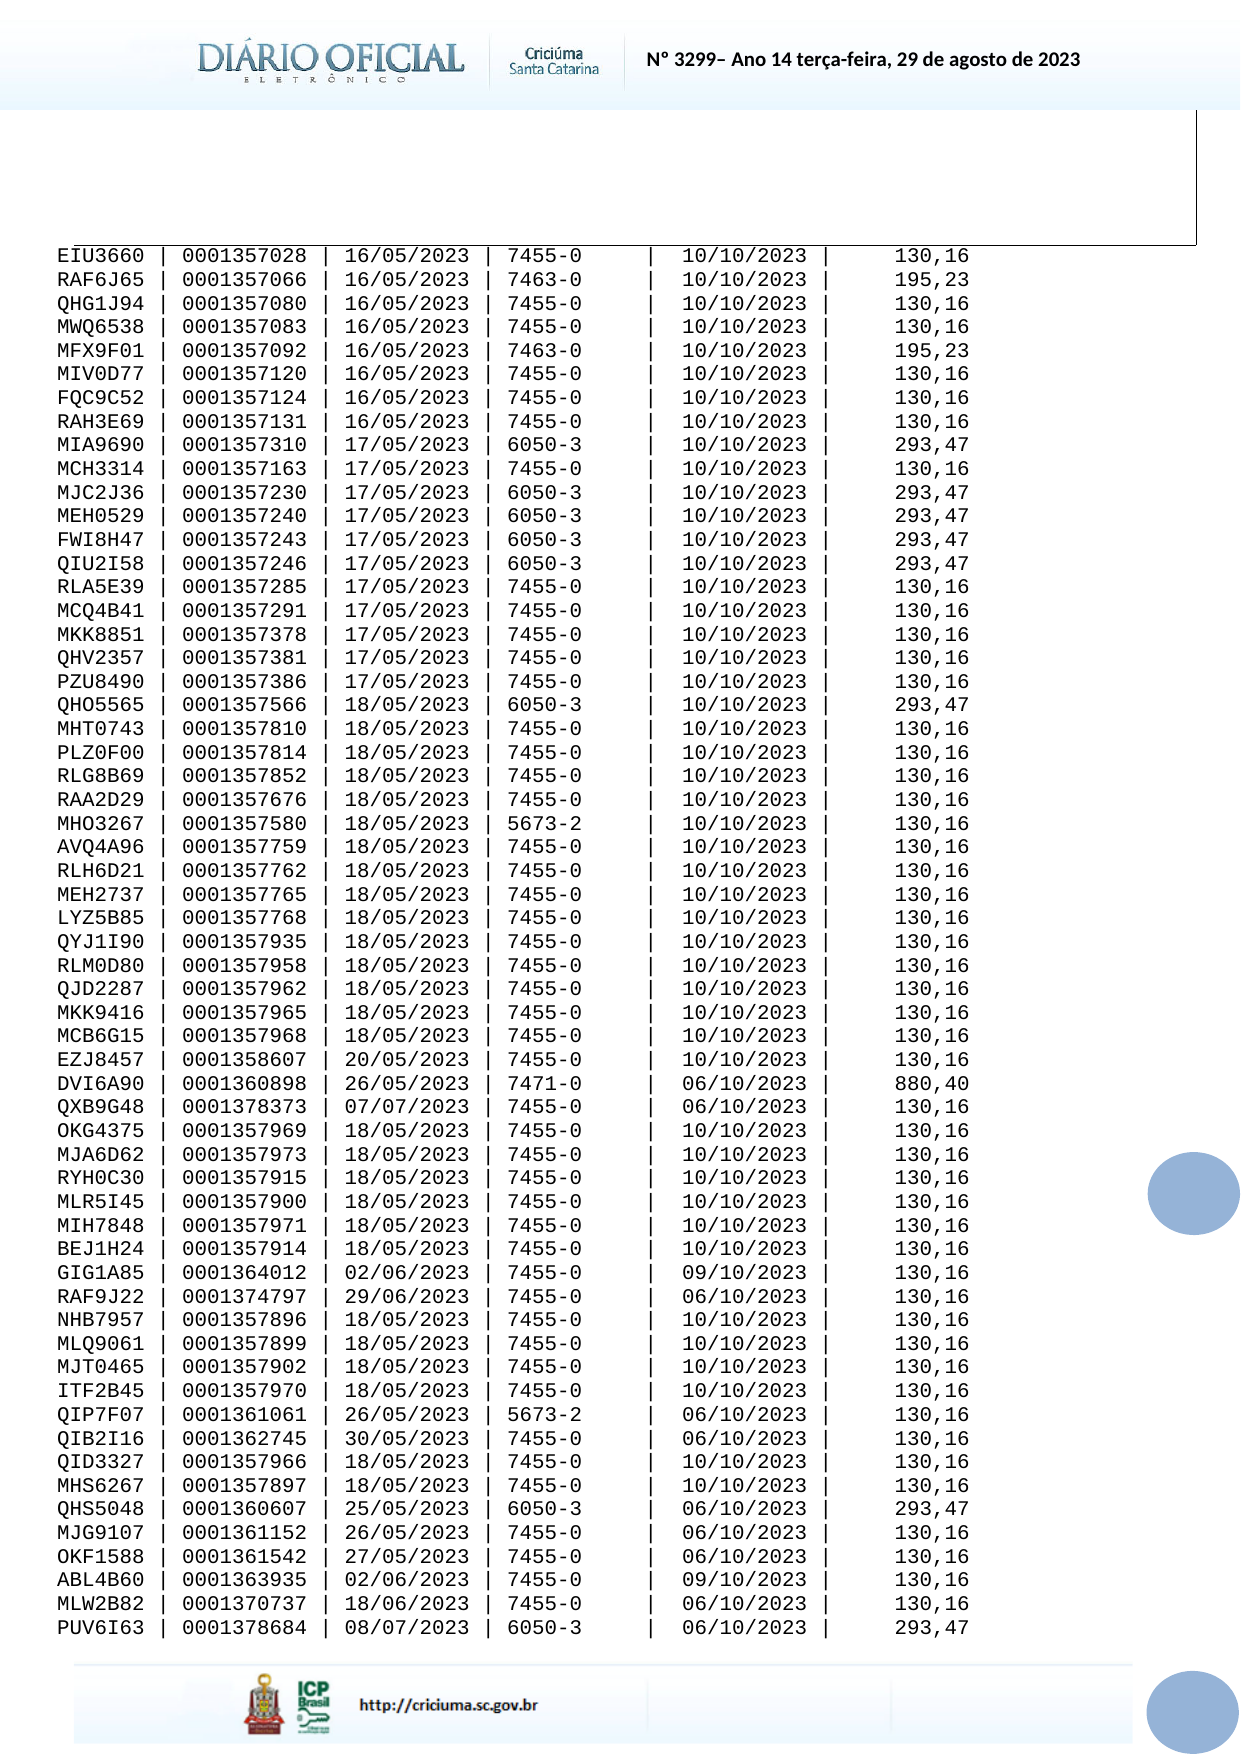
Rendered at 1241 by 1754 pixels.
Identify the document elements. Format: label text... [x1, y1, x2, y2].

text DVI6A90 | 0001360898 | 26/05/2023 | 7471-0 | 06/10/2023 | 880,40 [44, 1073, 1196, 1096]
text MIH7848 | 0001357971 | 18/05/2023 | 7455-0 | 10/10/2023 | 130,16 [44, 1215, 1196, 1238]
text MFX9F01 | 0001357092 | 16/05/2023 | 7463-0 | 10/10/2023 | 195,23 [44, 340, 1196, 363]
text FWI8H47 | 0001357243 | 17/05/2023 | 6050-3 | 10/10/2023 | 293,47 [44, 529, 1196, 553]
text LYZ5B85 | 0001357768 | 18/05/2023 | 7455-0 | 10/10/2023 | 130,16 [44, 907, 1196, 931]
text MCQ4B41 | 0001357291 | 17/05/2023 | 7455-0 | 10/10/2023 | 130,16 [44, 600, 1196, 623]
text PLZ0F00 | 0001357814 | 18/05/2023 | 7455-0 | 10/10/2023 | 130,16 [44, 742, 1196, 765]
text QHG1J94 | 0001357080 | 16/05/2023 | 7455-0 | 10/10/2023 | 130,16 [44, 292, 1196, 316]
text MJA6D62 | 0001357973 | 18/05/2023 | 7455-0 | 10/10/2023 | 130,16 [44, 1144, 1196, 1167]
text QHO5565 | 0001357566 | 18/05/2023 | 6050-3 | 10/10/2023 | 293,47 [44, 694, 1196, 718]
text RLM0D80 | 0001357958 | 18/05/2023 | 7455-0 | 10/10/2023 | 130,16 [44, 954, 1196, 978]
text RAF9J22 | 0001374797 | 29/06/2023 | 7455-0 | 06/10/2023 | 130,16 [44, 1286, 1196, 1309]
text RAF6J65 | 0001357066 | 16/05/2023 | 7463-0 | 10/10/2023 | 195,23 [44, 269, 1196, 292]
text RYH0C30 | 0001357915 | 18/05/2023 | 7455-0 | 10/10/2023 | 130,16 [44, 1167, 1157, 1191]
text QIP7F07 | 0001361061 | 26/05/2023 | 5673-2 | 06/10/2023 | 130,16 [44, 1404, 1196, 1427]
text RLG8B69 | 0001357852 | 18/05/2023 | 7455-0 | 10/10/2023 | 130,16 [44, 765, 1196, 789]
text RLH6D21 | 0001357762 | 18/05/2023 | 7455-0 | 10/10/2023 | 130,16 [44, 860, 1196, 884]
text RAA2D29 | 0001357676 | 18/05/2023 | 7455-0 | 10/10/2023 | 130,16 [44, 789, 1196, 813]
text RAH3E69 | 0001357131 | 16/05/2023 | 7455-0 | 10/10/2023 | 130,16 [44, 411, 1196, 434]
text QHV2357 | 0001357381 | 17/05/2023 | 7455-0 | 10/10/2023 | 130,16 [44, 647, 1196, 671]
text FQC9C52 | 0001357124 | 16/05/2023 | 7455-0 | 10/10/2023 | 130,16 [44, 387, 1196, 411]
text QIU2I58 | 0001357246 | 17/05/2023 | 6050-3 | 10/10/2023 | 293,47 [44, 553, 1196, 576]
text MHO3267 | 0001357580 | 18/05/2023 | 5673-2 | 10/10/2023 | 130,16 [44, 813, 1196, 836]
text MWQ6538 | 0001357083 | 16/05/2023 | 7455-0 | 10/10/2023 | 130,16 [44, 316, 1196, 340]
text QXB9G48 | 0001378373 | 07/07/2023 | 7455-0 | 06/10/2023 | 130,16 [44, 1096, 1196, 1120]
text MKK8851 | 0001357378 | 17/05/2023 | 7455-0 | 10/10/2023 | 130,16 [44, 623, 1196, 647]
text MCB6G15 | 0001357968 | 18/05/2023 | 7455-0 | 10/10/2023 | 130,16 [44, 1026, 1196, 1049]
text MEH0529 | 0001357240 | 17/05/2023 | 6050-3 | 10/10/2023 | 293,47 [44, 505, 1196, 529]
text MLW2B82 | 0001370737 | 18/06/2023 | 7455-0 | 06/10/2023 | 130,16 [44, 1593, 1196, 1617]
text MJC2J36 | 0001357230 | 17/05/2023 | 6050-3 | 10/10/2023 | 293,47 [44, 482, 1196, 505]
text QHS5048 | 0001360607 | 25/05/2023 | 6050-3 | 06/10/2023 | 293,47 [44, 1498, 1196, 1522]
text QIB2I16 | 0001362745 | 30/05/2023 | 7455-0 | 06/10/2023 | 130,16 [44, 1427, 1196, 1451]
text OKG4375 | 0001357969 | 18/05/2023 | 7455-0 | 10/10/2023 | 130,16 [44, 1120, 1196, 1144]
text AVQ4A96 | 0001357759 | 18/05/2023 | 7455-0 | 10/10/2023 | 130,16 [44, 836, 1196, 860]
text PZU8490 | 0001357386 | 17/05/2023 | 7455-0 | 10/10/2023 | 130,16 [44, 671, 1196, 694]
text MLR5I45 | 0001357900 | 18/05/2023 | 7455-0 | 10/10/2023 | 130,16 [44, 1191, 1153, 1215]
text MCH3314 | 0001357163 | 17/05/2023 | 7455-0 | 10/10/2023 | 130,16 [44, 458, 1196, 482]
text BEJ1H24 | 0001357914 | 18/05/2023 | 7455-0 | 10/10/2023 | 130,16 [44, 1238, 1196, 1262]
text MHT0743 | 0001357810 | 18/05/2023 | 7455-0 | 10/10/2023 | 130,16 [44, 718, 1196, 742]
text ABL4B60 | 0001363935 | 02/06/2023 | 7455-0 | 09/10/2023 | 130,16 [44, 1569, 1196, 1593]
text MEH2737 | 0001357765 | 18/05/2023 | 7455-0 | 10/10/2023 | 130,16 [44, 884, 1196, 907]
text OKF1588 | 0001361542 | 27/05/2023 | 7455-0 | 06/10/2023 | 130,16 [44, 1546, 1196, 1569]
text MKK9416 | 0001357965 | 18/05/2023 | 7455-0 | 10/10/2023 | 130,16 [44, 1002, 1196, 1026]
text MJT0465 | 0001357902 | 18/05/2023 | 7455-0 | 10/10/2023 | 130,16 [44, 1357, 1196, 1380]
text PUV6I63 | 0001378684 | 08/07/2023 | 6050-3 | 06/10/2023 | 293,47 [44, 1617, 1196, 1640]
text QJD2287 | 0001357962 | 18/05/2023 | 7455-0 | 10/10/2023 | 130,16 [44, 978, 1196, 1002]
text EIU3660 | 0001357028 | 16/05/2023 | 7455-0 | 10/10/2023 | 130,16 [44, 245, 1196, 269]
text NHB7957 | 0001357896 | 18/05/2023 | 7455-0 | 10/10/2023 | 130,16 [44, 1309, 1196, 1333]
text QYJ1I90 | 0001357935 | 18/05/2023 | 7455-0 | 10/10/2023 | 130,16 [44, 931, 1196, 954]
text MJG9107 | 0001361152 | 26/05/2023 | 7455-0 | 06/10/2023 | 130,16 [44, 1522, 1196, 1546]
text GIG1A85 | 0001364012 | 02/06/2023 | 7455-0 | 09/10/2023 | 130,16 [44, 1262, 1196, 1286]
text EZJ8457 | 0001358607 | 20/05/2023 | 7455-0 | 10/10/2023 | 130,16 [44, 1049, 1196, 1073]
text MHS6267 | 0001357897 | 18/05/2023 | 7455-0 | 10/10/2023 | 130,16 [44, 1475, 1196, 1498]
text RLA5E39 | 0001357285 | 17/05/2023 | 7455-0 | 10/10/2023 | 130,16 [44, 576, 1196, 600]
text MLQ9061 | 0001357899 | 18/05/2023 | 7455-0 | 10/10/2023 | 130,16 [44, 1333, 1196, 1357]
text QID3327 | 0001357966 | 18/05/2023 | 7455-0 | 10/10/2023 | 130,16 [44, 1451, 1196, 1475]
text MIV0D77 | 0001357120 | 16/05/2023 | 7455-0 | 10/10/2023 | 130,16 [44, 363, 1196, 387]
text ITF2B45 | 0001357970 | 18/05/2023 | 7455-0 | 10/10/2023 | 130,16 [44, 1380, 1196, 1404]
text MIA9690 | 0001357310 | 17/05/2023 | 6050-3 | 10/10/2023 | 293,47 [44, 434, 1196, 458]
